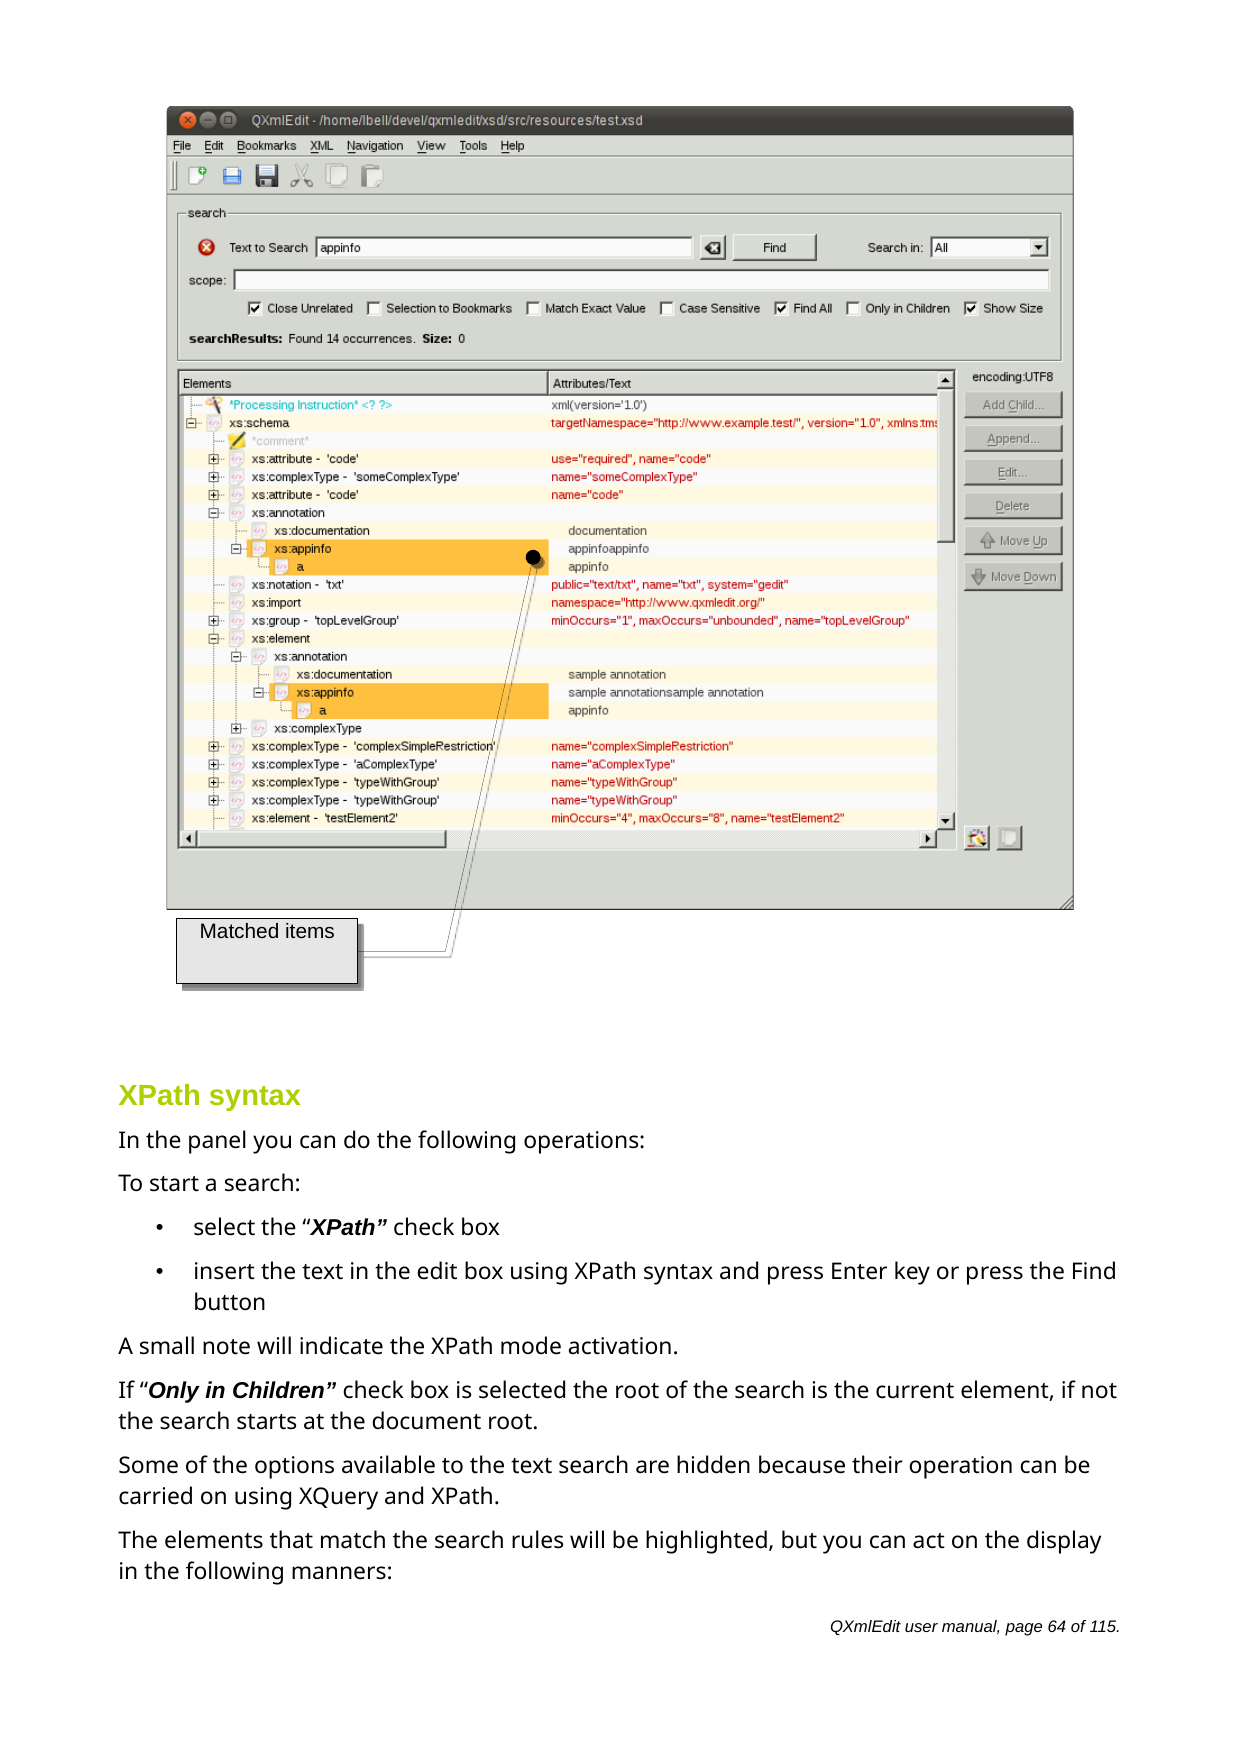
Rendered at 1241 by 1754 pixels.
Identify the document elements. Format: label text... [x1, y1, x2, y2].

picture [455, 568, 535, 910]
text The elements that match the search rules will be highlighted, but you can act on the display in the following manners: [118, 1524, 1122, 1586]
subtitle XPath syntax [118, 1078, 1122, 1111]
picture [166, 106, 1074, 910]
picture [532, 557, 544, 569]
text In the panel you can do the following operations: [118, 1124, 1122, 1155]
text Some of the options available to the text search are hidden because their operation can be carried on using XQuery and XPath. [118, 1449, 1122, 1511]
text A small note will indicate the XPath mode activation. [118, 1330, 1122, 1361]
text To start a search: [118, 1167, 1122, 1199]
list select the “XPath” check box [156, 1211, 1122, 1242]
text If “Only in Children” check box is selected the root of the search is the current element, if not the search starts at the document root. [118, 1374, 1122, 1436]
list insert the text in the edit box using XPath syntax and press Enter key or press the Find button [156, 1255, 1122, 1317]
